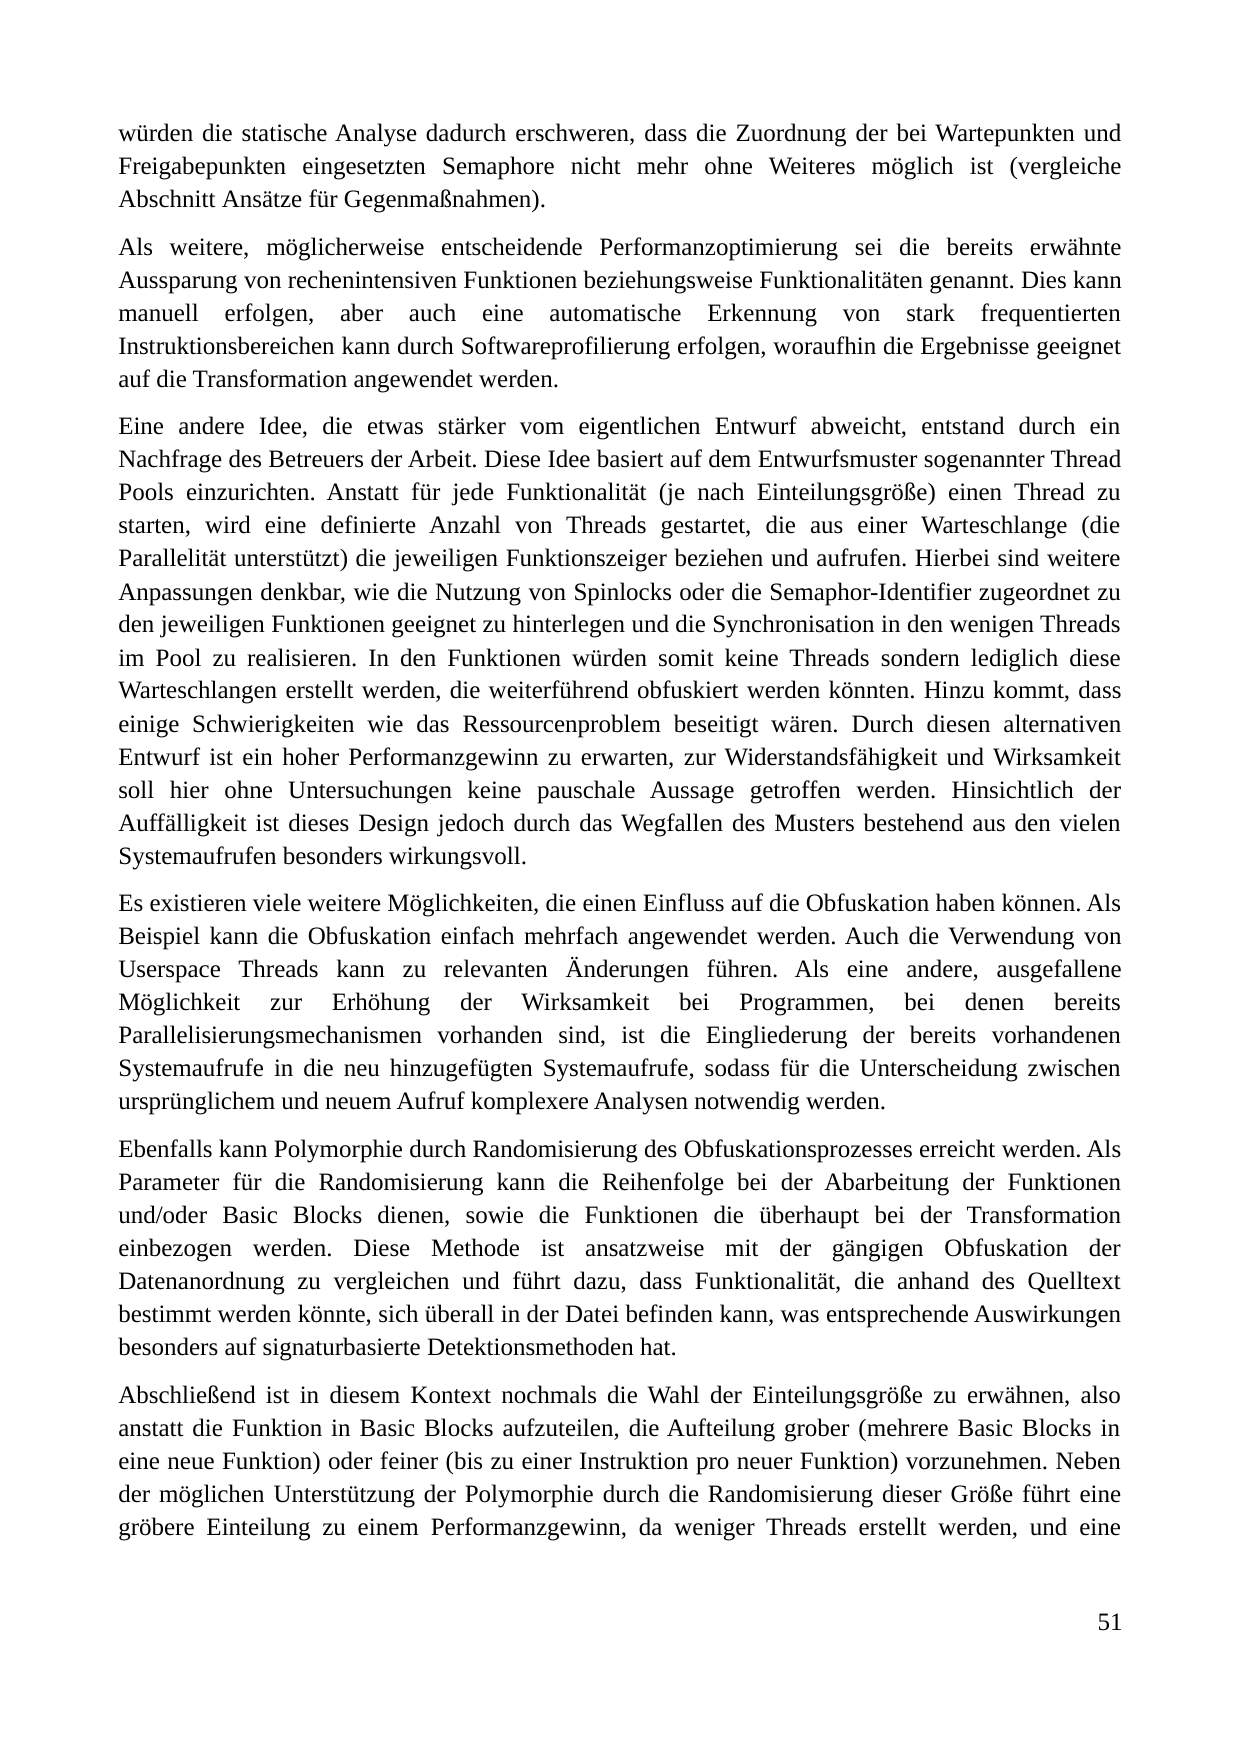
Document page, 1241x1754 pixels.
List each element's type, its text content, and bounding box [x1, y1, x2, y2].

text Als weitere, möglicherweise entscheidende Performanzoptimierung sei die bereits erwähnte Aussparung von rechenintensiven Funktionen beziehungsweise Funktionalitäten genannt. Dies kann manuell erfolgen, aber auch eine automatische Erkennung von stark frequentierten Instruktionsbereichen kann durch Softwareprofilierung erfolgen, woraufhin die Ergebnisse geeignet auf die Transformation angewendet werden. [118, 232, 1122, 393]
text Abschließend ist in diesem Kontext nochmals die Wahl der Einteilungsgröße zu erwähnen, also anstatt die Funktion in Basic Blocks aufzuteilen, die Aufteilung grober (mehrere Basic Blocks in eine neue Funktion) oder feiner (bis zu einer Instruktion pro neuer Funktion) vorzunehmen. Neben der möglichen Unterstützung der Polymorphie durch die Randomisierung dieser Größe führt eine gröbere Einteilung zu einem Performanzgewinn, da weniger Threads erstellt werden, und eine [118, 1380, 1122, 1541]
text Eine andere Idee, die etwas stärker vom eigentlichen Entwurf abweicht, entstand durch ein Nachfrage des Betreuers der Arbeit. Diese Idee basiert auf dem Entwurfsmuster sogenannter Thread Pools einzurichten. Anstatt für jede Funktionalität (je nach Einteilungsgröße) einen Thread zu starten, wird eine definierte Anzahl von Threads gestartet, die aus einer Warteschlange (die Parallelität unterstützt) die jeweiligen Funktionszeiger beziehen und aufrufen. Hierbei sind weitere Anpassungen denkbar, wie die Nutzung von Spinlocks oder die Semaphor-Identifier zugeordnet zu den jeweiligen Funktionen geeignet zu hinterlegen und die Synchronisation in den wenigen Threads im Pool zu realisieren. In den Funktionen würden somit keine Threads sondern lediglich diese Warteschlangen erstellt werden, die weiterführend obfuskiert werden könnten. Hinzu kommt, dass einige Schwierigkeiten wie das Ressourcenproblem beseitigt wären. Durch diesen alternativen Entwurf ist ein hoher Performanzgewinn zu erwarten, zur Widerstandsfähigkeit und Wirksamkeit soll hier ohne Untersuchungen keine pauschale Aussage getroffen werden. Hinsichtlich der Auffälligkeit ist dieses Design jedoch durch das Wegfallen des Musters bestehend aus den vielen Systemaufrufen besonders wirkungsvoll. [118, 411, 1122, 869]
text Ebenfalls kann Polymorphie durch Randomisierung des Obfuskationsprozesses erreicht werden. Als Parameter für die Randomisierung kann die Reihenfolge bei der Abarbeitung der Funktionen und/oder Basic Blocks dienen, sowie die Funktionen die überhaupt bei der Transformation einbezogen werden. Diese Methode ist ansatzweise mit der gängigen Obfuskation der Datenanordnung zu vergleichen und führt dazu, dass Funktionalität, die anhand des Quelltext bestimmt werden könnte, sich überall in der Datei befinden kann, was entsprechende Auswirkungen besonders auf signaturbasierte Detektionsmethoden hat. [118, 1134, 1122, 1361]
text Es existieren viele weitere Möglichkeiten, die einen Einfluss auf die Obfuskation haben können. Als Beispiel kann die Obfuskation einfach mehrfach angewendet werden. Auch die Verwendung von Userspace Threads kann zu relevanten Änderungen führen. Als eine andere, ausgefallene Möglichkeit zur Erhöhung der Wirksamkeit bei Programmen, bei denen bereits Parallelisierungsmechanismen vorhanden sind, ist die Eingliederung der bereits vorhandenen Systemaufrufe in die neu hinzugefügten Systemaufrufe, sodass für die Unterscheidung zwischen ursprünglichem und neuem Aufruf komplexere Analysen notwendig werden. [118, 888, 1122, 1115]
text würden die statische Analyse dadurch erschweren, dass die Zuordnung der bei Wartepunkten und Freigabepunkten eingesetzten Semaphore nicht mehr ohne Weiteres möglich ist (vergleiche Abschnitt Ansätze für Gegenmaßnahmen). [118, 118, 1122, 213]
